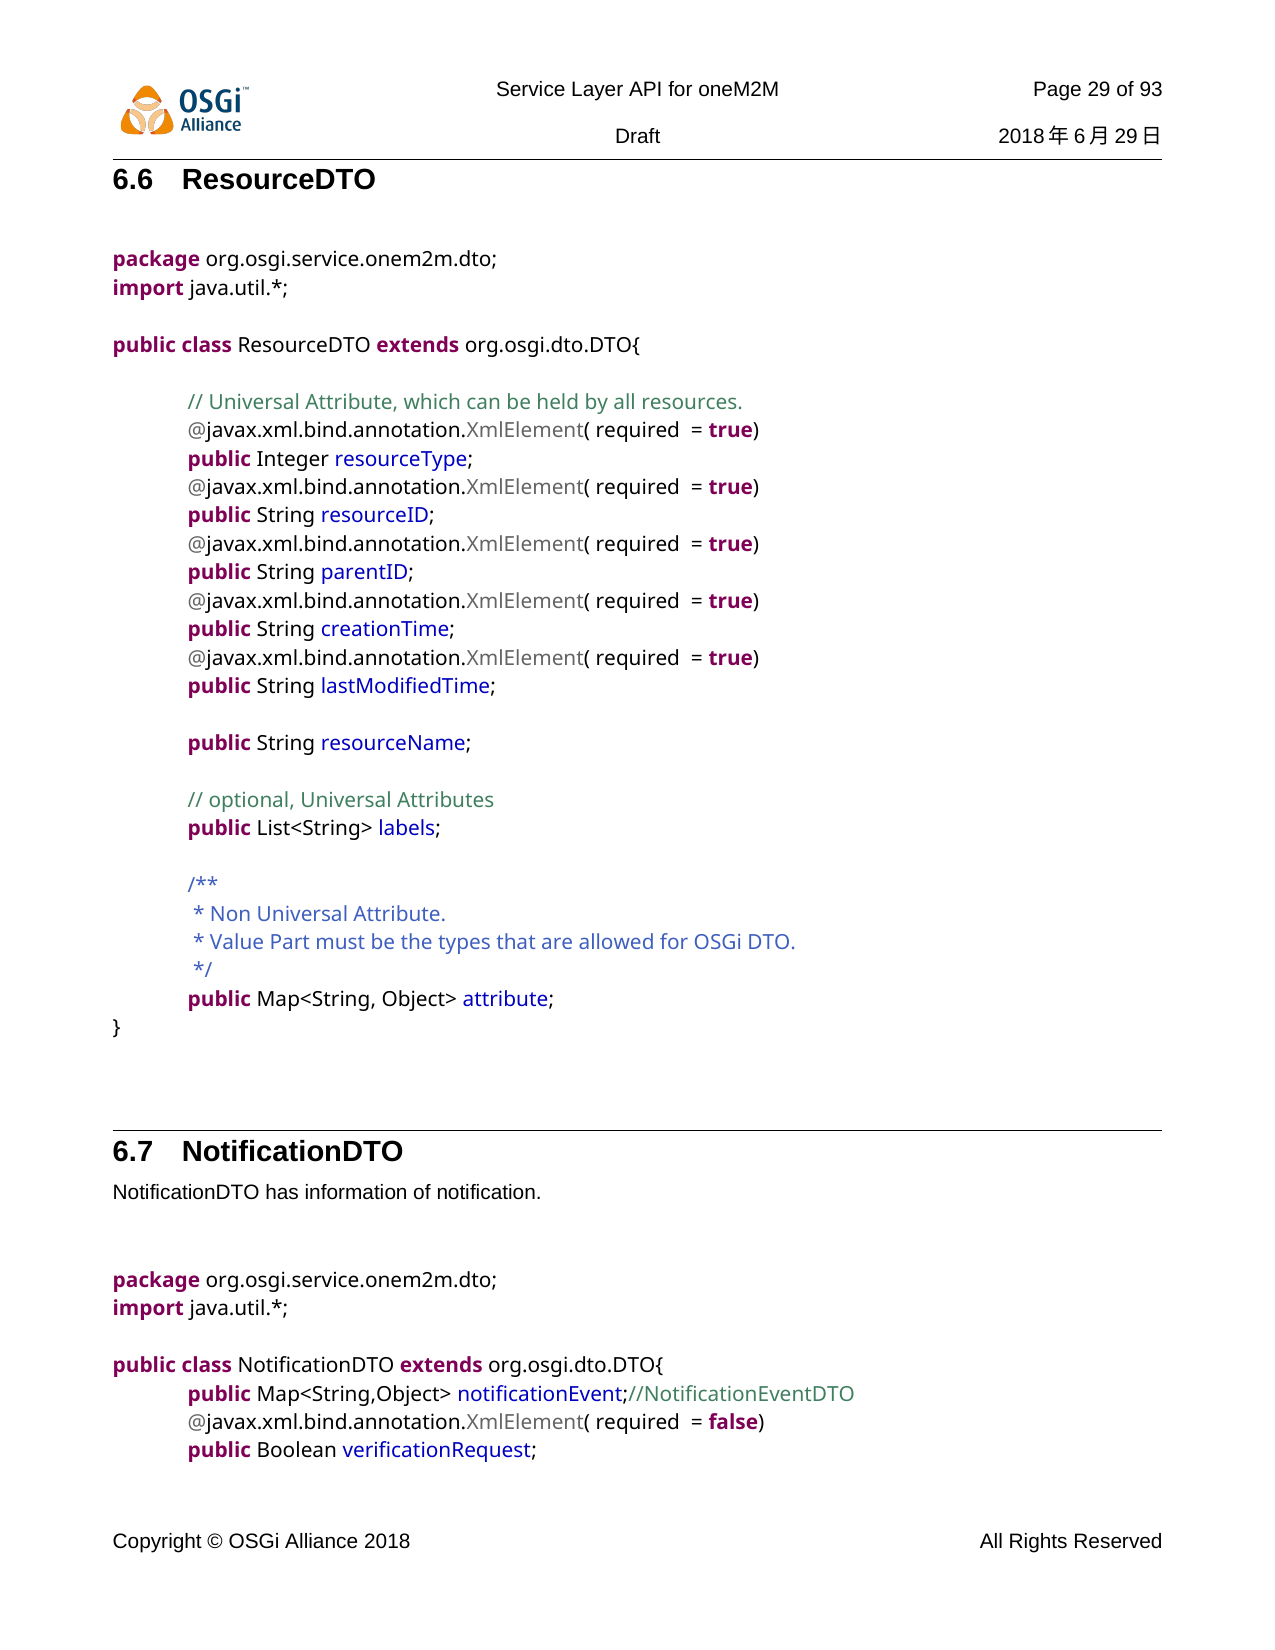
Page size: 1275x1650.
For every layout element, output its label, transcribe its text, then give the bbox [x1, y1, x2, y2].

text public String creationTime; [112, 614, 1162, 643]
text // optional, Universal Attributes [112, 785, 1162, 813]
text package org.osgi.service.onem2m.dto; [112, 244, 1162, 273]
text @javax.xml.bind.annotation.XmlElement( required = true) [112, 529, 1162, 557]
text } [112, 1012, 1162, 1041]
text public String resourceName; [112, 728, 1162, 756]
text @javax.xml.bind.annotation.XmlElement( required = true) [112, 586, 1162, 614]
text import java.util.*; [112, 273, 1162, 301]
text @javax.xml.bind.annotation.XmlElement( required = true) [112, 472, 1162, 501]
text import java.util.*; [112, 1293, 1162, 1322]
text public String lastModifiedTime; [112, 671, 1162, 699]
text @javax.xml.bind.annotation.XmlElement( required = false) [112, 1407, 1162, 1436]
text public List<String> labels; [112, 813, 1162, 842]
text @javax.xml.bind.annotation.XmlElement( required = true) [112, 643, 1162, 671]
text * Non Universal Attribute. [112, 899, 1162, 927]
text public String resourceID; [112, 501, 1162, 529]
text public class NotificationDTO extends org.osgi.dto.DTO{ [112, 1350, 1162, 1379]
text public Integer resourceType; [112, 444, 1162, 472]
picture [113, 78, 257, 142]
subtitle NotificationDTO [112, 1131, 1162, 1167]
text public class ResourceDTO extends org.osgi.dto.DTO{ [112, 330, 1162, 358]
text package org.osgi.service.onem2m.dto; [112, 1265, 1162, 1293]
text */ [112, 956, 1162, 984]
text NotificationDTO has information of notification. [112, 1179, 1162, 1203]
text /** [112, 870, 1162, 899]
text @javax.xml.bind.annotation.XmlElement( required = true) [112, 415, 1162, 444]
text * Value Part must be the types that are allowed for OSGi DTO. [112, 927, 1162, 956]
text public Map<String,Object> notificationEvent;//NotificationEventDTO [112, 1379, 1162, 1407]
text public Map<String, Object> attribute; [112, 984, 1162, 1012]
text public Boolean verificationRequest; [112, 1436, 1162, 1464]
text // Universal Attribute, which can be held by all resources. [112, 387, 1162, 415]
subtitle ResourceDTO [112, 160, 1162, 196]
text public String parentID; [112, 557, 1162, 586]
